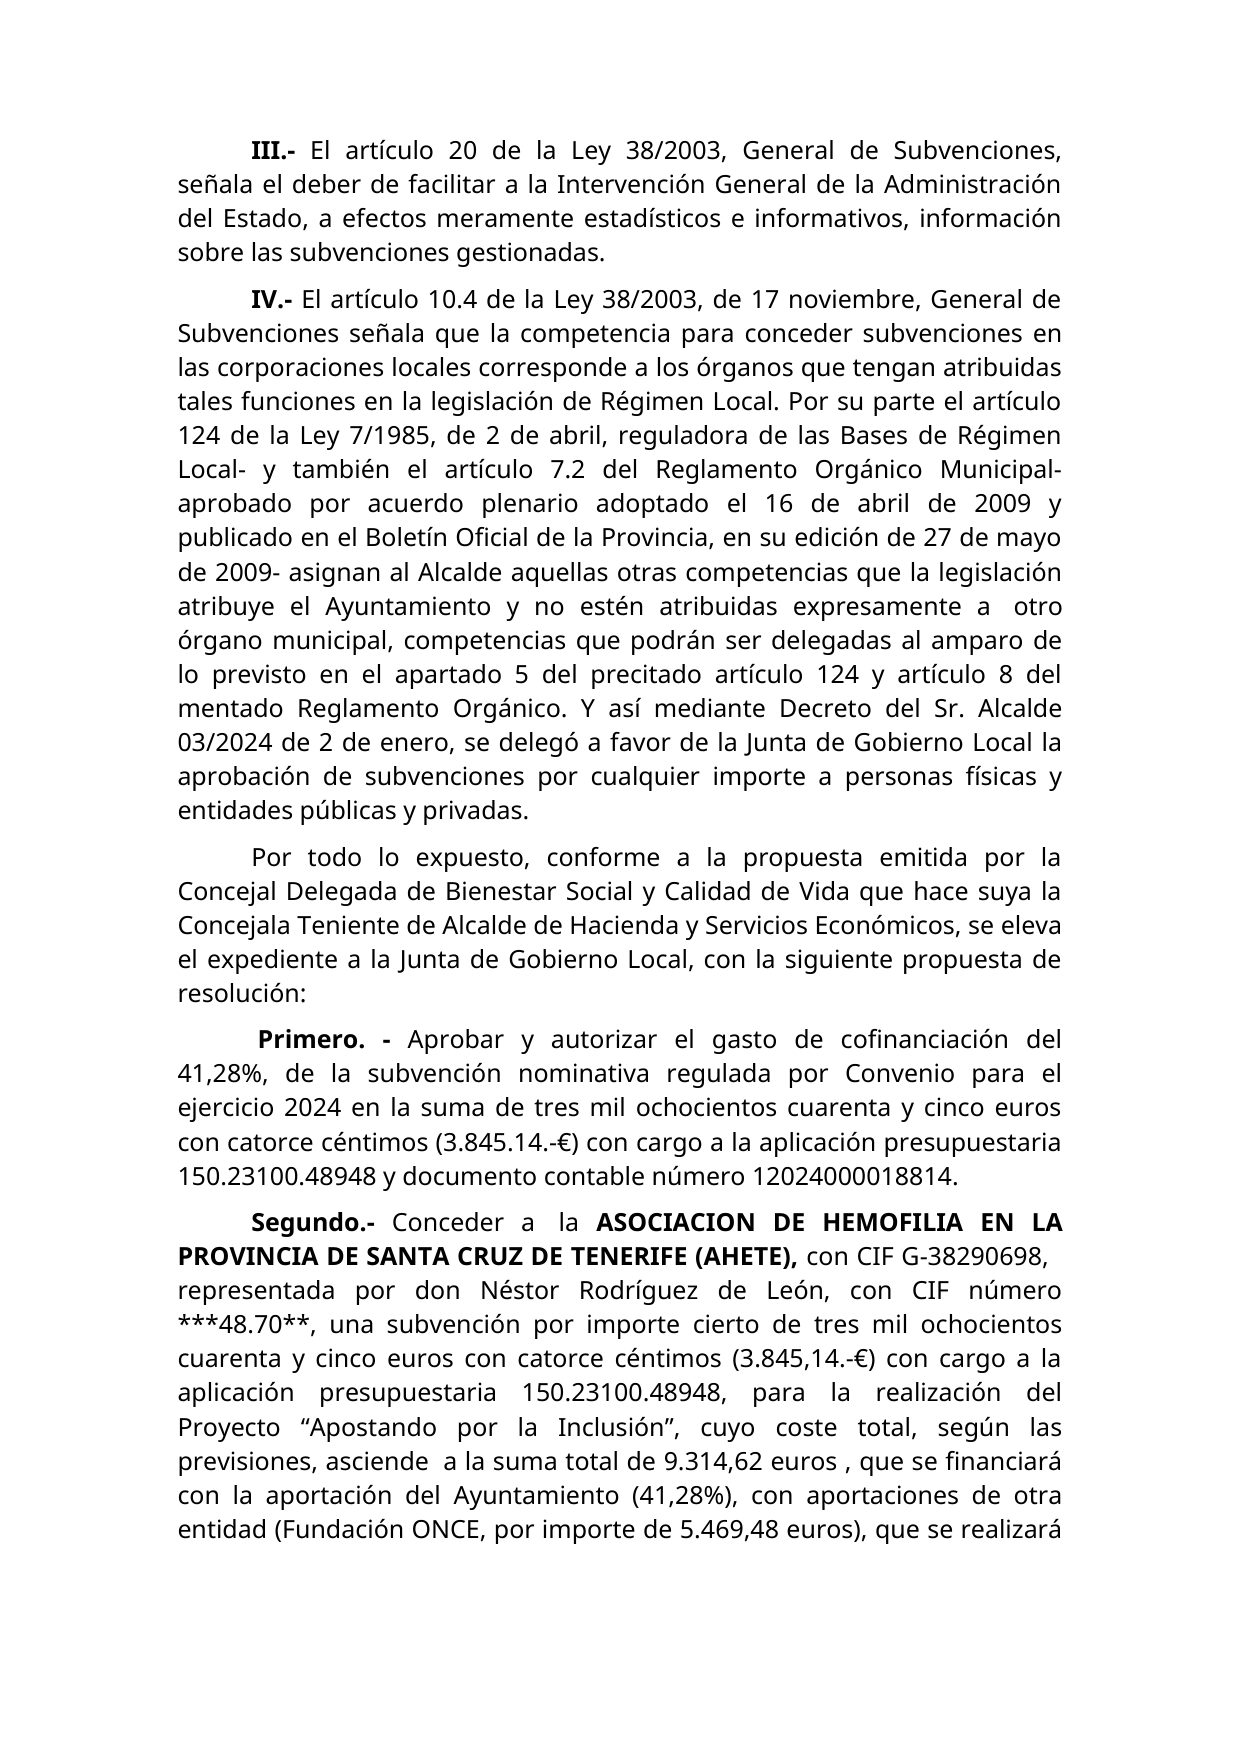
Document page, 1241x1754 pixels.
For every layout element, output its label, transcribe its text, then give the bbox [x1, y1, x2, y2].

text III.- El artículo 20 de la Ley 38/2003, General de Subvenciones, señala el deber de facilitar a la Intervención General de la Administración del Estado, a efectos meramente estadísticos e informativos, información sobre las subvenciones gestionadas. [177, 133, 1063, 269]
text IV.- El artículo 10.4 de la Ley 38/2003, de 17 noviembre, General de Subvenciones señala que la competencia para conceder subvenciones en las corporaciones locales corresponde a los órganos que tengan atribuidas tales funciones en la legislación de Régimen Local. Por su parte el artículo 124 de la Ley 7/1985, de 2 de abril, reguladora de las Bases de Régimen Local- y también el artículo 7.2 del Reglamento Orgánico Municipal- aprobado por acuerdo plenario adoptado el 16 de abril de 2009 y publicado en el Boletín Oficial de la Provincia, en su edición de 27 de mayo de 2009- asignan al Alcalde aquellas otras competencias que la legislación atribuye el Ayuntamiento y no estén atribuidas expresamente a otro órgano municipal, competencias que podrán ser delegadas al amparo de lo previsto en el apartado 5 del precitado artículo 124 y artículo 8 del mentado Reglamento Orgánico. Y así mediante Decreto del Sr. Alcalde 03/2024 de 2 de enero, se delegó a favor de la Junta de Gobierno Local la aprobación de subvenciones por cualquier importe a personas físicas y entidades públicas y privadas. [177, 282, 1063, 827]
text Por todo lo expuesto, conforme a la propuesta emitida por la Concejal Delegada de Bienestar Social y Calidad de Vida que hace suya la Concejala Teniente de Alcalde de Hacienda y Servicios Económicos, se eleva el expediente a la Junta de Gobierno Local, con la siguiente propuesta de resolución: [177, 839, 1063, 1009]
text Primero. - Aprobar y autorizar el gasto de cofinanciación del 41,28%, de la subvención nominativa regulada por Convenio para el ejercicio 2024 en la suma de tres mil ochocientos cuarenta y cinco euros con catorce céntimos (3.845.14.-€) con cargo a la aplicación presupuestaria 150.23100.48948 y documento contable número 12024000018814. [177, 1022, 1063, 1192]
text Segundo.- Conceder a la ASOCIACION DE HEMOFILIA EN LA PROVINCIA DE SANTA CRUZ DE TENERIFE (AHETE), con CIF G-38290698, representada por don Néstor Rodríguez de León, con CIF número ***48.70**, una subvención por importe cierto de tres mil ochocientos cuarenta y cinco euros con catorce céntimos (3.845,14.-€) con cargo a la aplicación presupuestaria 150.23100.48948, para la realización del Proyecto “Apostando por la Inclusión”, cuyo coste total, según las previsiones, asciende a la suma total de 9.314,62 euros , que se financiará con la aportación del Ayuntamiento (41,28%), con aportaciones de otra entidad (Fundación ONCE, por importe de 5.469,48 euros), que se realizará [177, 1205, 1063, 1545]
